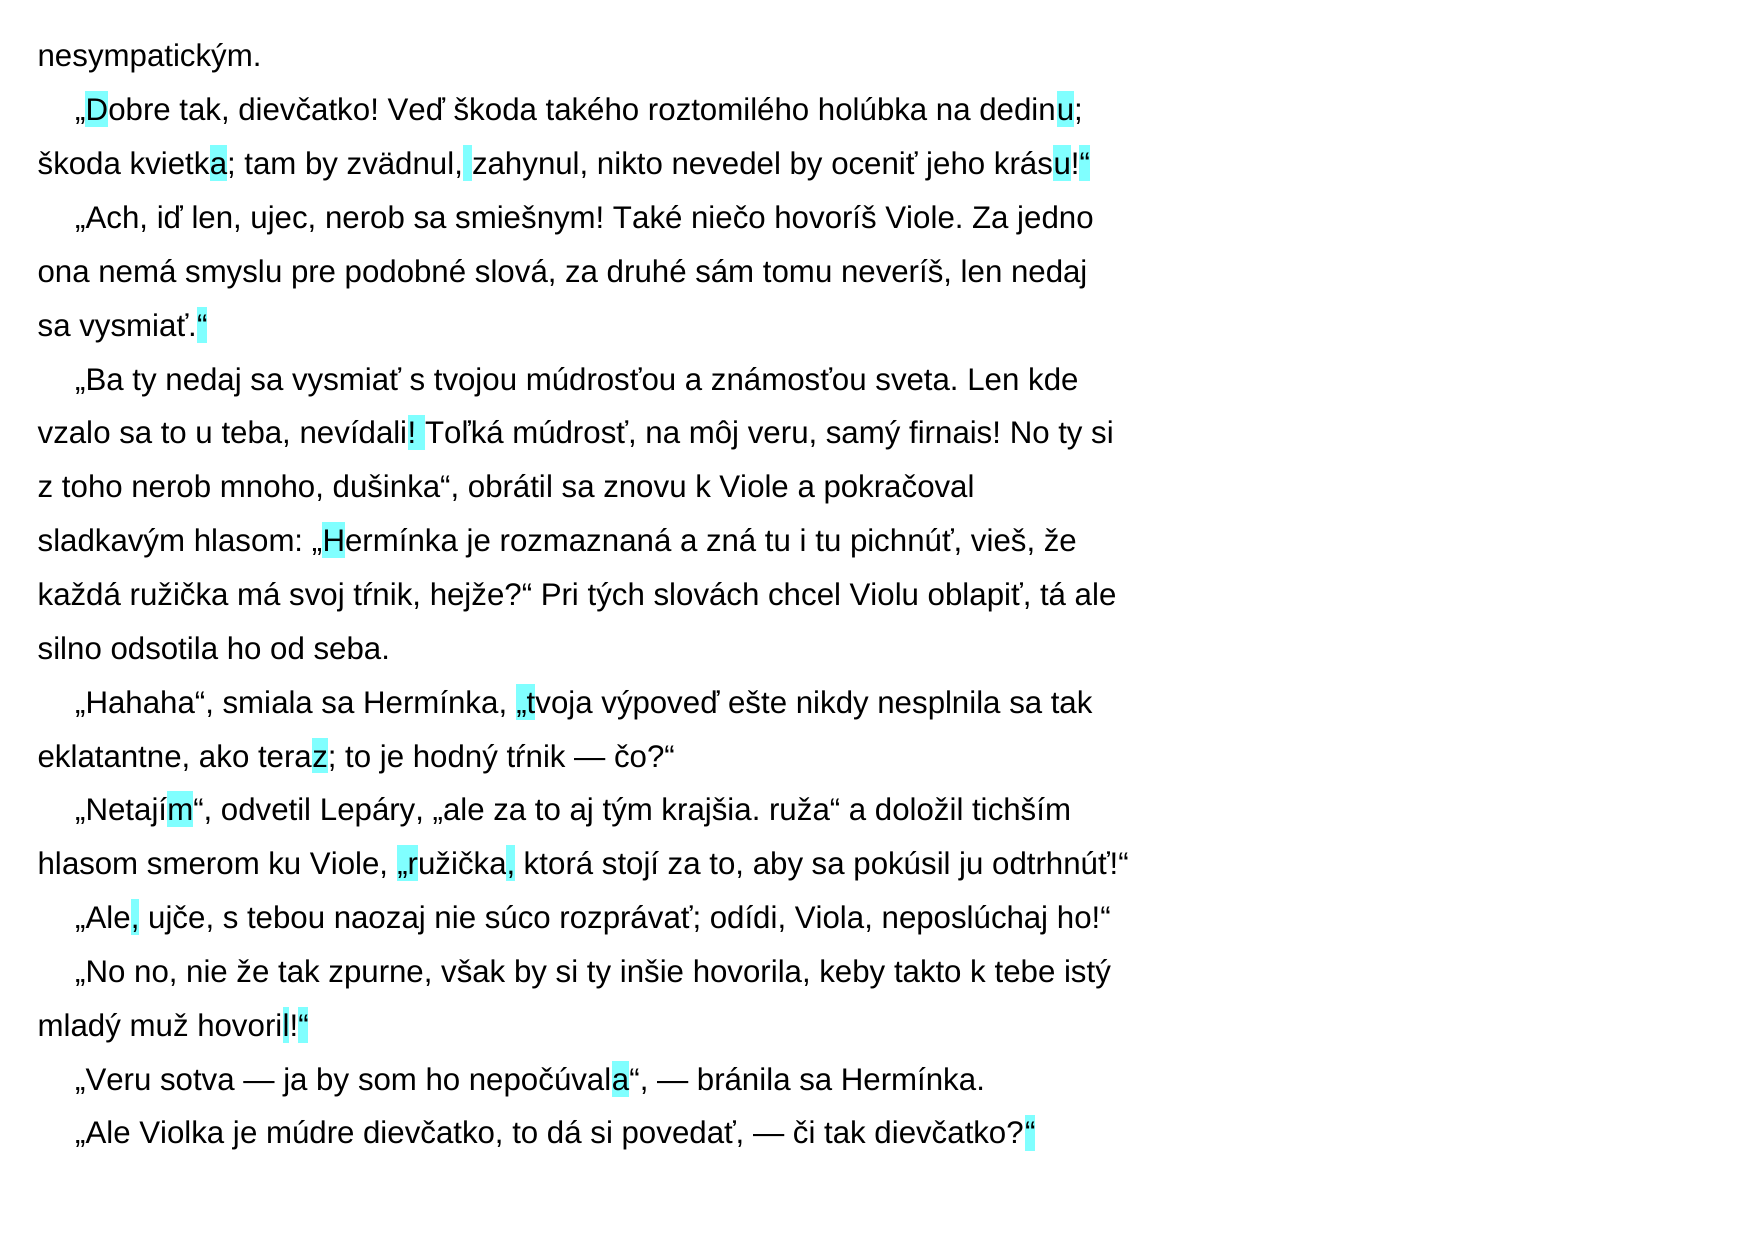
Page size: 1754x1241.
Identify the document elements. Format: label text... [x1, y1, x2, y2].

text „Ach, iď len, ujec, nerob sa smiešnym! Také niečo hovoríš Viole. Za jedno ona nemá smyslu pre podobné slová, za druhé sám tomu neveríš, len nedaj sa vysmiať.“ [37, 199, 1130, 343]
text „Hahaha“, smiala sa Hermínka, „tvoja výpoveď ešte nikdy nesplnila sa tak eklatantne, ako teraz; to je hodný tŕnik — čo?“ [37, 684, 1130, 773]
text „Ale, ujče, s tebou naozaj nie súco rozprávať; odídi, Viola, neposlúchaj ho!“ [37, 899, 1130, 935]
text nesympatickým. [37, 37, 1130, 73]
text „Netajím“, odvetil Lepáry, „ale za to aj tým krajšia. ruža“ a doložil tichším hlasom smerom ku Viole, „ružička, ktorá stojí za to, aby sa pokúsil ju odtrhnúť!“ [37, 791, 1130, 881]
text „Ale Violka je múdre dievčatko, to dá si povedať, — či tak dievčatko?“ [37, 1114, 1130, 1151]
text „Veru sotva — ja by som ho nepočúvala“, — bránila sa Hermínka. [37, 1061, 1130, 1097]
text „Ba ty nedaj sa vysmiať s tvojou múdrosťou a známosťou sveta. Len kde vzalo sa to u teba, nevídali! Toľká múdrosť, na môj veru, samý firnais! No ty si z toho nerob mnoho, dušinka“, obrátil sa znovu k Viole a pokračoval sladkavým hlasom: „Hermínka je rozmaznaná a zná tu i tu pichnúť, vieš, že každá ružička má svoj tŕnik, hejže?“ Pri tých slovách chcel Violu oblapiť, tá ale silno odsotila ho od seba. [37, 361, 1130, 666]
text „No no, nie že tak zpurne, však by si ty inšie hovorila, keby takto k tebe istý mladý muž hovoril!“ [37, 953, 1130, 1043]
text „Dobre tak, dievčatko! Veď škoda takého roztomilého holúbka na dedinu; škoda kvietka; tam by zvädnul, zahynul, nikto nevedel by oceniť jeho krásu!“ [37, 91, 1130, 181]
